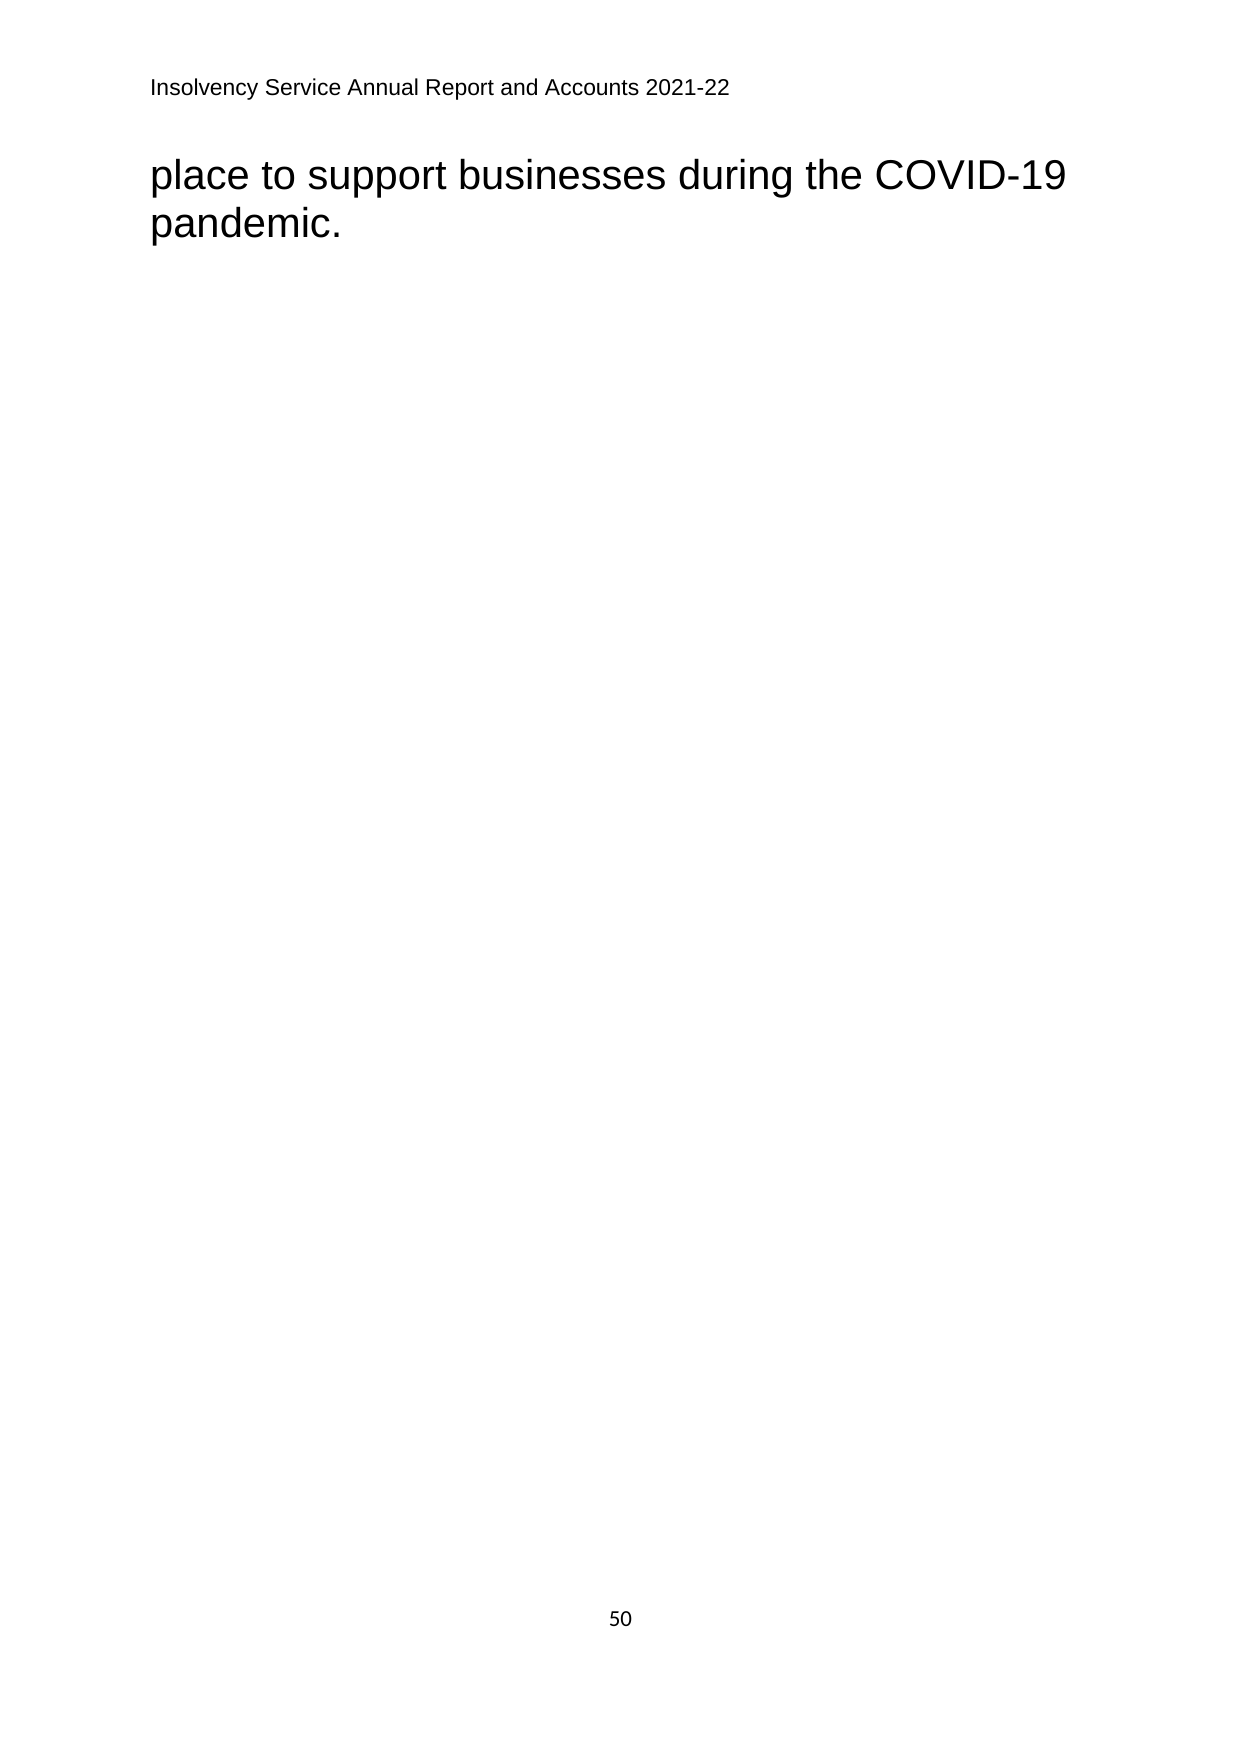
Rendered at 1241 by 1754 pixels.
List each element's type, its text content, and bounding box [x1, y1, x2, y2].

text place to support businesses during the COVID-19 pandemic. [150, 150, 1090, 246]
